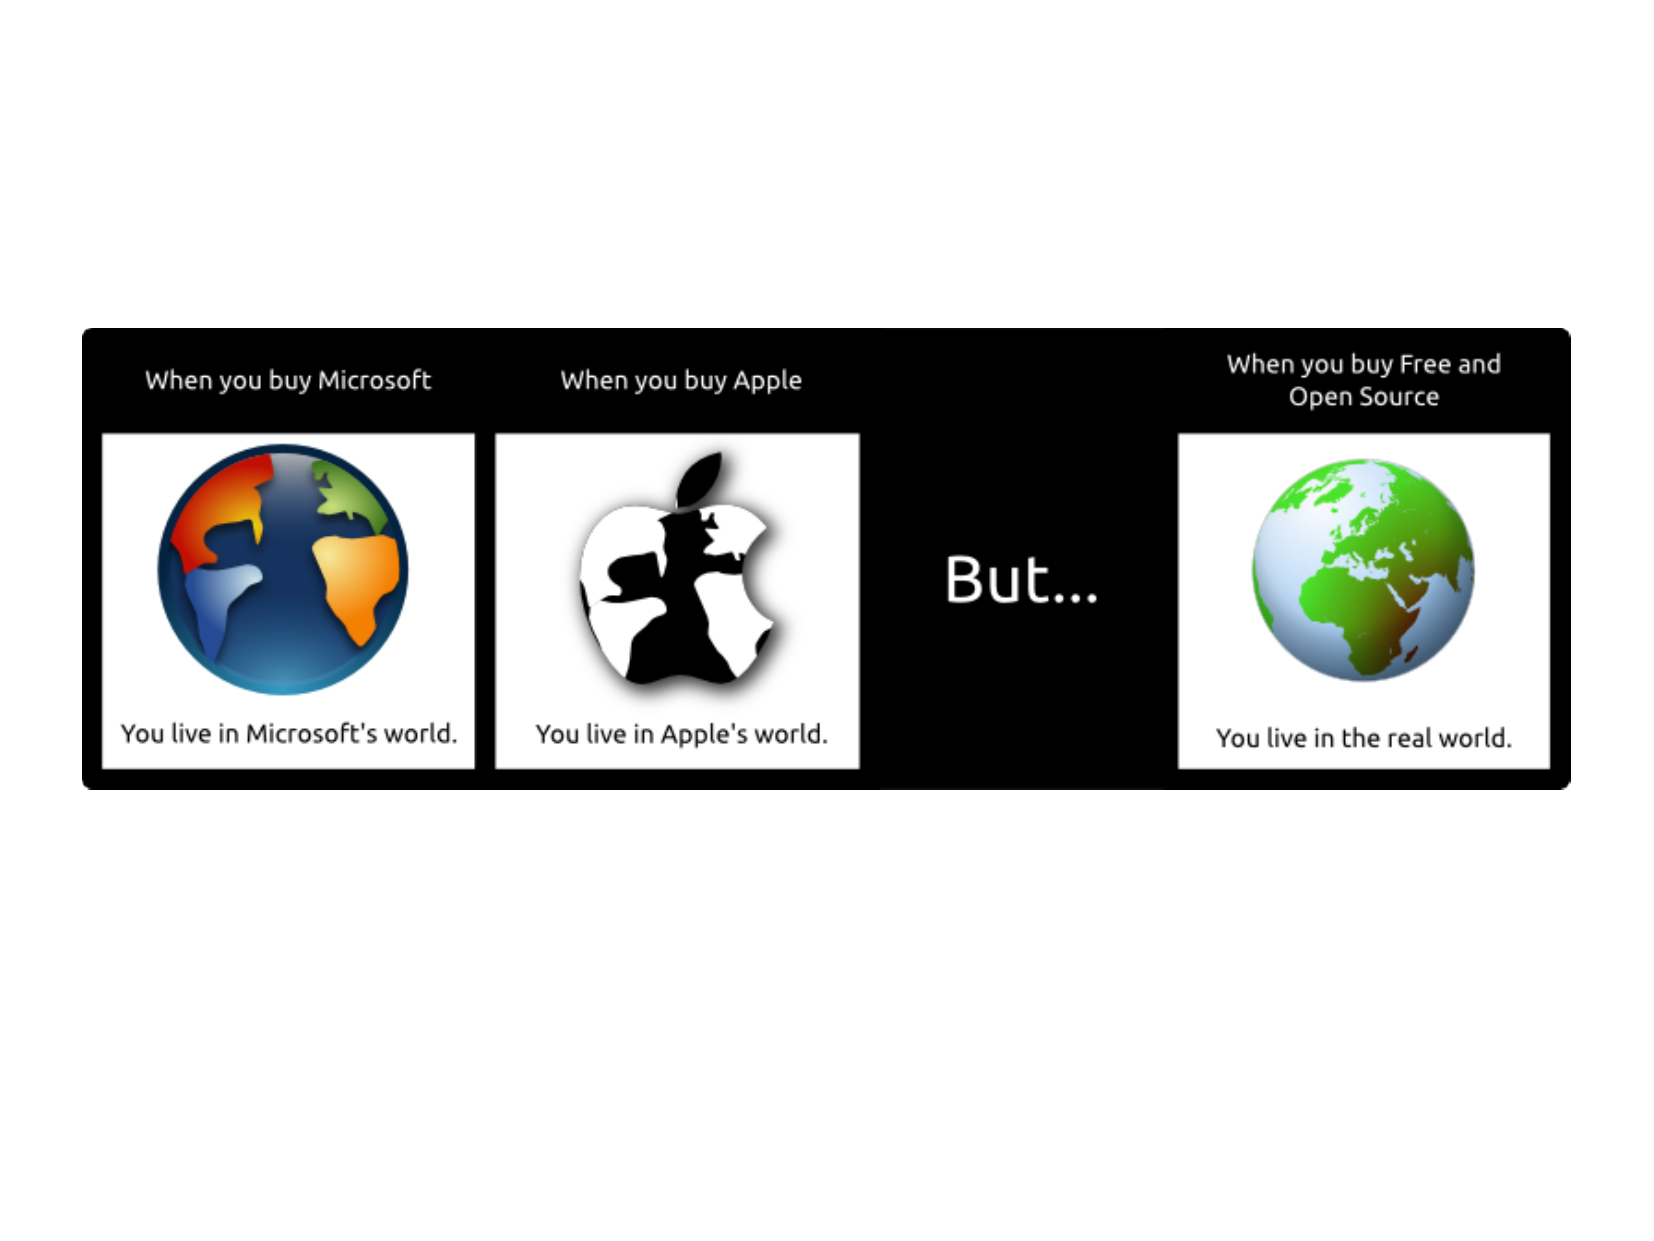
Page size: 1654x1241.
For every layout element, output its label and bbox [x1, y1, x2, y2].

picture [82, 328, 1571, 790]
